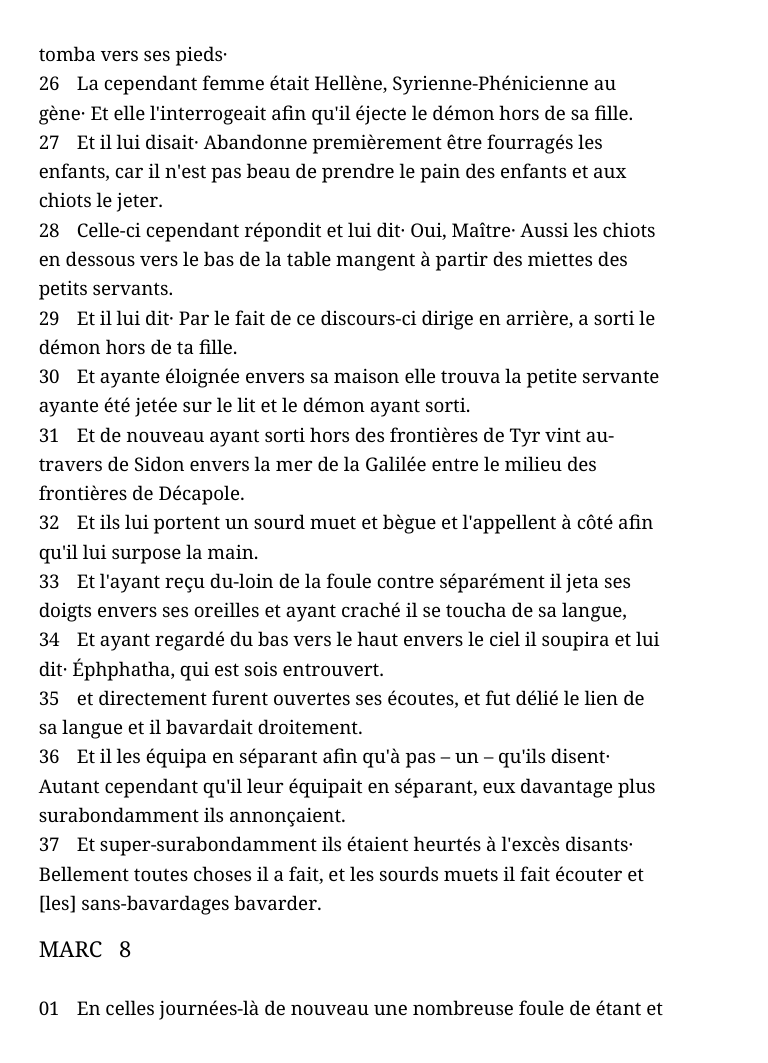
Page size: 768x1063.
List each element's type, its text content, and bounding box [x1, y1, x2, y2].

text tomba vers ses pieds· 26 La cependant femme était Hellène, Syrienne-Phénicienne au gène· Et elle l'interrogeait afin qu'il éjecte le démon hors de sa fille. 27 Et il lui disait· Abandonne premièrement être fourragés les enfants, car il n'est pas beau de prendre le pain des enfants et aux chiots le jeter. 28 Celle-ci cependant répondit et lui dit· Oui, Maître· Aussi les chiots en dessous vers le bas de la table mangent à partir des miettes des petits servants. 29 Et il lui dit· Par le fait de ce discours-ci dirige en arrière, a sorti le démon hors de ta fille. 30 Et ayante éloignée envers sa maison elle trouva la petite servante ayante été jetée sur le lit et le démon ayant sorti. 31 Et de nouveau ayant sorti hors des frontières de Tyr vint au-travers de Sidon envers la mer de la Galilée entre le milieu des frontières de Décapole. 32 Et ils lui portent un sourd muet et bègue et l'appellent à côté afin qu'il lui surpose la main. 33 Et l'ayant reçu du-loin de la foule contre séparément il jeta ses doigts envers ses oreilles et ayant craché il se toucha de sa langue, 34 Et ayant regardé du bas vers le haut envers le ciel il soupira et lui dit· Éphphatha, qui est sois entrouvert. 35 et directement furent ouvertes ses écoutes, et fut délié le lien de sa langue et il bavardait droitement. 36 Et il les équipa en séparant afin qu'à pas – un – qu'ils disent· Autant cependant qu'il leur équipait en séparant, eux davantage plus surabondamment ils annonçaient. 37 Et super-surabondamment ils étaient heurtés à l'excès disants· Bellement toutes choses il a fait, et les sourds muets il fait écouter et [les] sans-bavardages bavarder. [38, 41, 667, 916]
text MARC 8 [38, 934, 667, 964]
text 01 En celles journées-là de nouveau une nombreuse foule de étant et [38, 968, 667, 1021]
